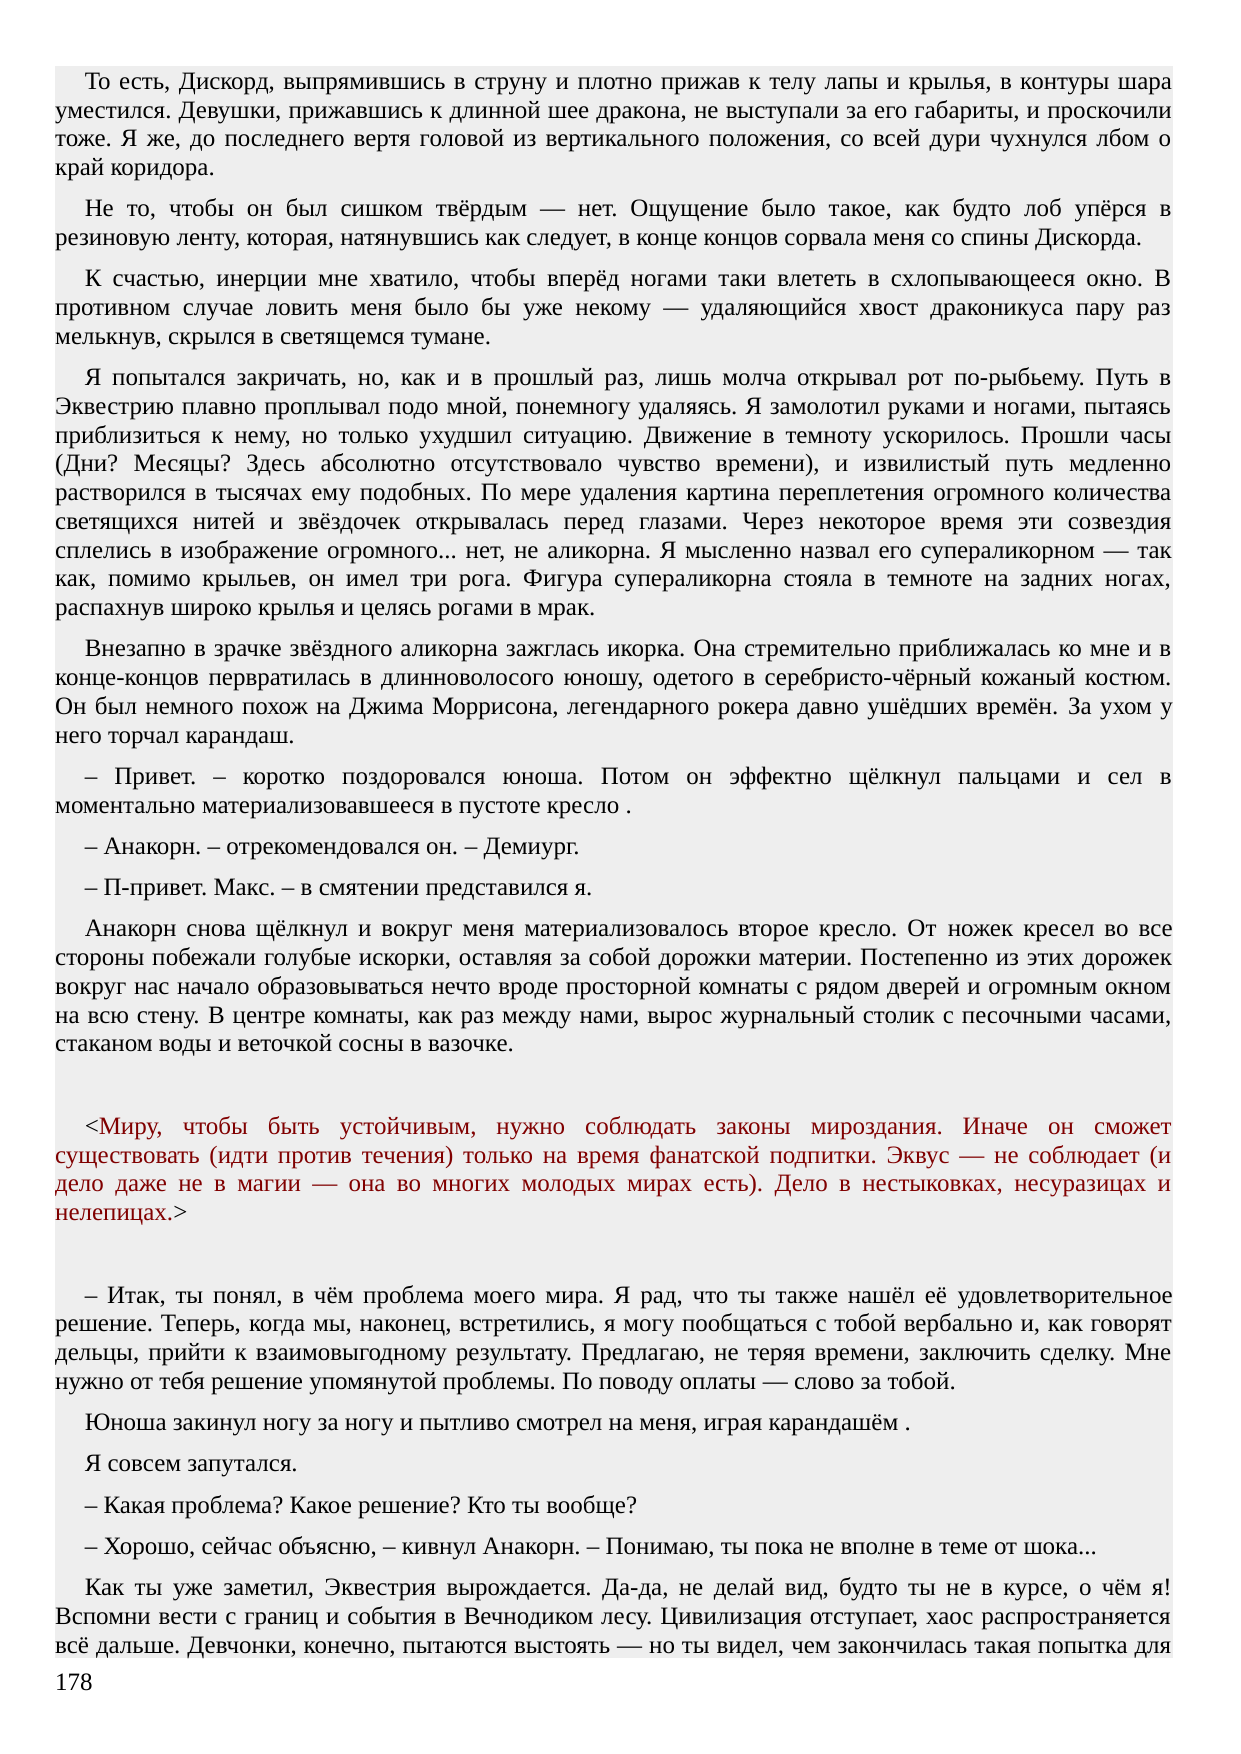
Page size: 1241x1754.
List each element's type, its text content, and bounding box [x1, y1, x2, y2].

text Внезапно в зрачке звёздного аликорна зажглась икорка. Она стремительно приближалась ко мне и в конце-концов первратилась в длинноволосого юношу, одетого в серебристо-чёрный кожаный костюм. Он был немного похож на Джима Моррисона, легендарного рокера давно ушёдших времён. За ухом у него торчал карандаш. [55, 633, 1173, 748]
text К счастью, инерции мне хватило, чтобы вперёд ногами таки влететь в схлопывающееся окно. В противном случае ловить меня было бы уже некому — удаляющийся хвост драконикуса пару раз мелькнув, скрылся в светящемся тумане. [55, 263, 1173, 350]
text – Хорошо, сейчас объясню, – кивнул Анакорн. – Понимаю, ты пока не вполне в теме от шока... [55, 1531, 1173, 1560]
text <Миру, чтобы быть устойчивым, нужно соблюдать законы мироздания. Иначе он сможет существовать (идти против течения) только на время фанатской подпитки. Эквус — не соблюдает (и дело даже не в магии — она во многих молодых мирах есть). Дело в нестыковках, несуразицах и нелепицах.> [55, 1111, 1173, 1226]
text Не то, чтобы он был сишком твёрдым — нет. Ощущение было такое, как будто лоб упёрся в резиновую ленту, которая, натянувшись как следует, в конце концов сорвала меня со спины Дискорда. [55, 193, 1173, 251]
text Анакорн снова щёлкнул и вокруг меня материализовалось второе кресло. От ножек кресел во все стороны побежали голубые искорки, оставляя за собой дорожки материи. Постепенно из этих дорожек вокруг нас начало образовываться нечто вроде просторной комнаты с рядом дверей и огромным окном на всю стену. В центре комнаты, как раз между нами, вырос журнальный столик с песочными часами, стаканом воды и веточкой сосны в вазочке. [55, 913, 1173, 1057]
text Я совсем запутался. [55, 1448, 1173, 1477]
text То есть, Дискорд, выпрямившись в струну и плотно прижав к телу лапы и крылья, в контуры шара уместился. Девушки, прижавшись к длинной шее дракона, не выступали за его габариты, и проскочили тоже. Я же, до последнего вертя головой из вертикального положения, со всей дури чухнулся лбом о край коридора. [55, 66, 1173, 181]
text – П-привет. Макс. – в смятении представился я. [55, 872, 1173, 901]
text – Анакорн. – отрекомендовался он. – Демиург. [55, 831, 1173, 860]
text Как ты уже заметил, Эквестрия вырождается. Да-да, не делай вид, будто ты не в курсе, о чём я! Вспомни вести с границ и события в Вечнодиком лесу. Цивилизация отступает, хаос распространяется всё дальше. Девчонки, конечно, пытаются выстоять — но ты видел, чем закончилась такая попытка для [55, 1572, 1173, 1658]
text Я попытался закричать, но, как и в прошлый раз, лишь молча открывал рот по-рыбьему. Путь в Эквестрию плавно проплывал подо мной, понемногу удаляясь. Я замолотил руками и ногами, пытаясь приблизиться к нему, но только ухудшил ситуацию. Движение в темноту ускорилось. Прошли часы (Дни? Месяцы? Здесь абсолютно отсутствовало чувство времени), и извилистый путь медленно растворился в тысячах ему подобных. По мере удаления картина переплетения огромного количества светящихся нитей и звёздочек открывалась перед глазами. Через некоторое время эти созвездия сплелись в изображение огромного... нет, не аликорна. Я мысленно назвал его супераликорном — так как, помимо крыльев, он имел три рога. Фигура супераликорна стояла в темноте на задних ногах, распахнув широко крылья и целясь рогами в мрак. [55, 362, 1173, 621]
text – Какая проблема? Какое решение? Кто ты вообще? [55, 1490, 1173, 1518]
text – Привет. – коротко поздоровался юноша. Потом он эффектно щёлкнул пальцами и сел в моментально материализовавшееся в пустоте кресло . [55, 761, 1173, 818]
text – Итак, ты понял, в чём проблема моего мира. Я рад, что ты также нашёл её удовлетворительное решение. Теперь, когда мы, наконец, встретились, я могу пообщаться с тобой вербально и, как говорят дельцы, прийти к взаимовыгодному результату. Предлагаю, не теряя времени, заключить сделку. Мне нужно от тебя решение упомянутой проблемы. По поводу оплаты — слово за тобой. [55, 1280, 1173, 1395]
text Юноша закинул ногу за ногу и пытливо смотрел на меня, играя карандашём . [55, 1407, 1173, 1436]
